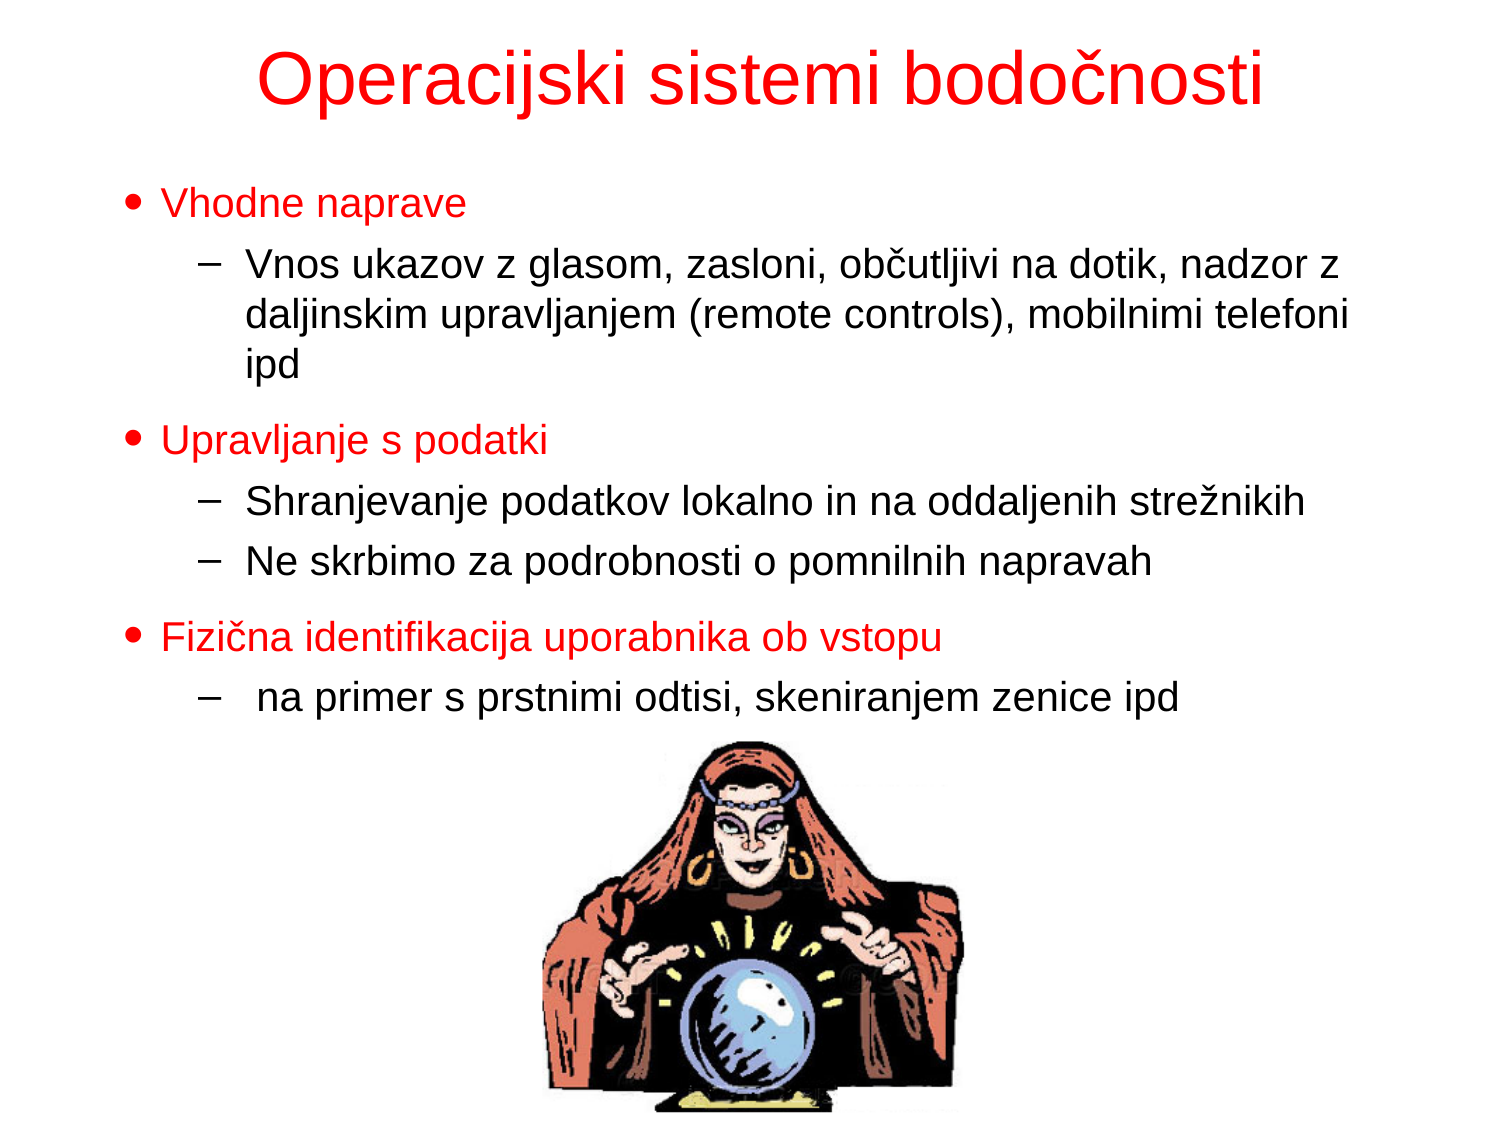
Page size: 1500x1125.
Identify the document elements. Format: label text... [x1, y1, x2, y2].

picture [516, 736, 974, 1125]
title Operacijski sistemi bodočnosti [123, 0, 1399, 149]
list Vhodne naprave Vnos ukazov z glasom, zasloni, občutljivi na dotik, nadzor z daljinskim upravljanjem (remote controls), mobilnimi telefoni ipd Upravljanje s podatki Shranjevanje podatkov lokalno in na oddaljenih strežnikih Ne skrbimo za podrobnosti o pomnilnih napravah Fizična identifikacija uporabnika ob vstopu na primer s prstnimi odtisi, skeniranjem zenice ipd [108, 168, 1384, 844]
